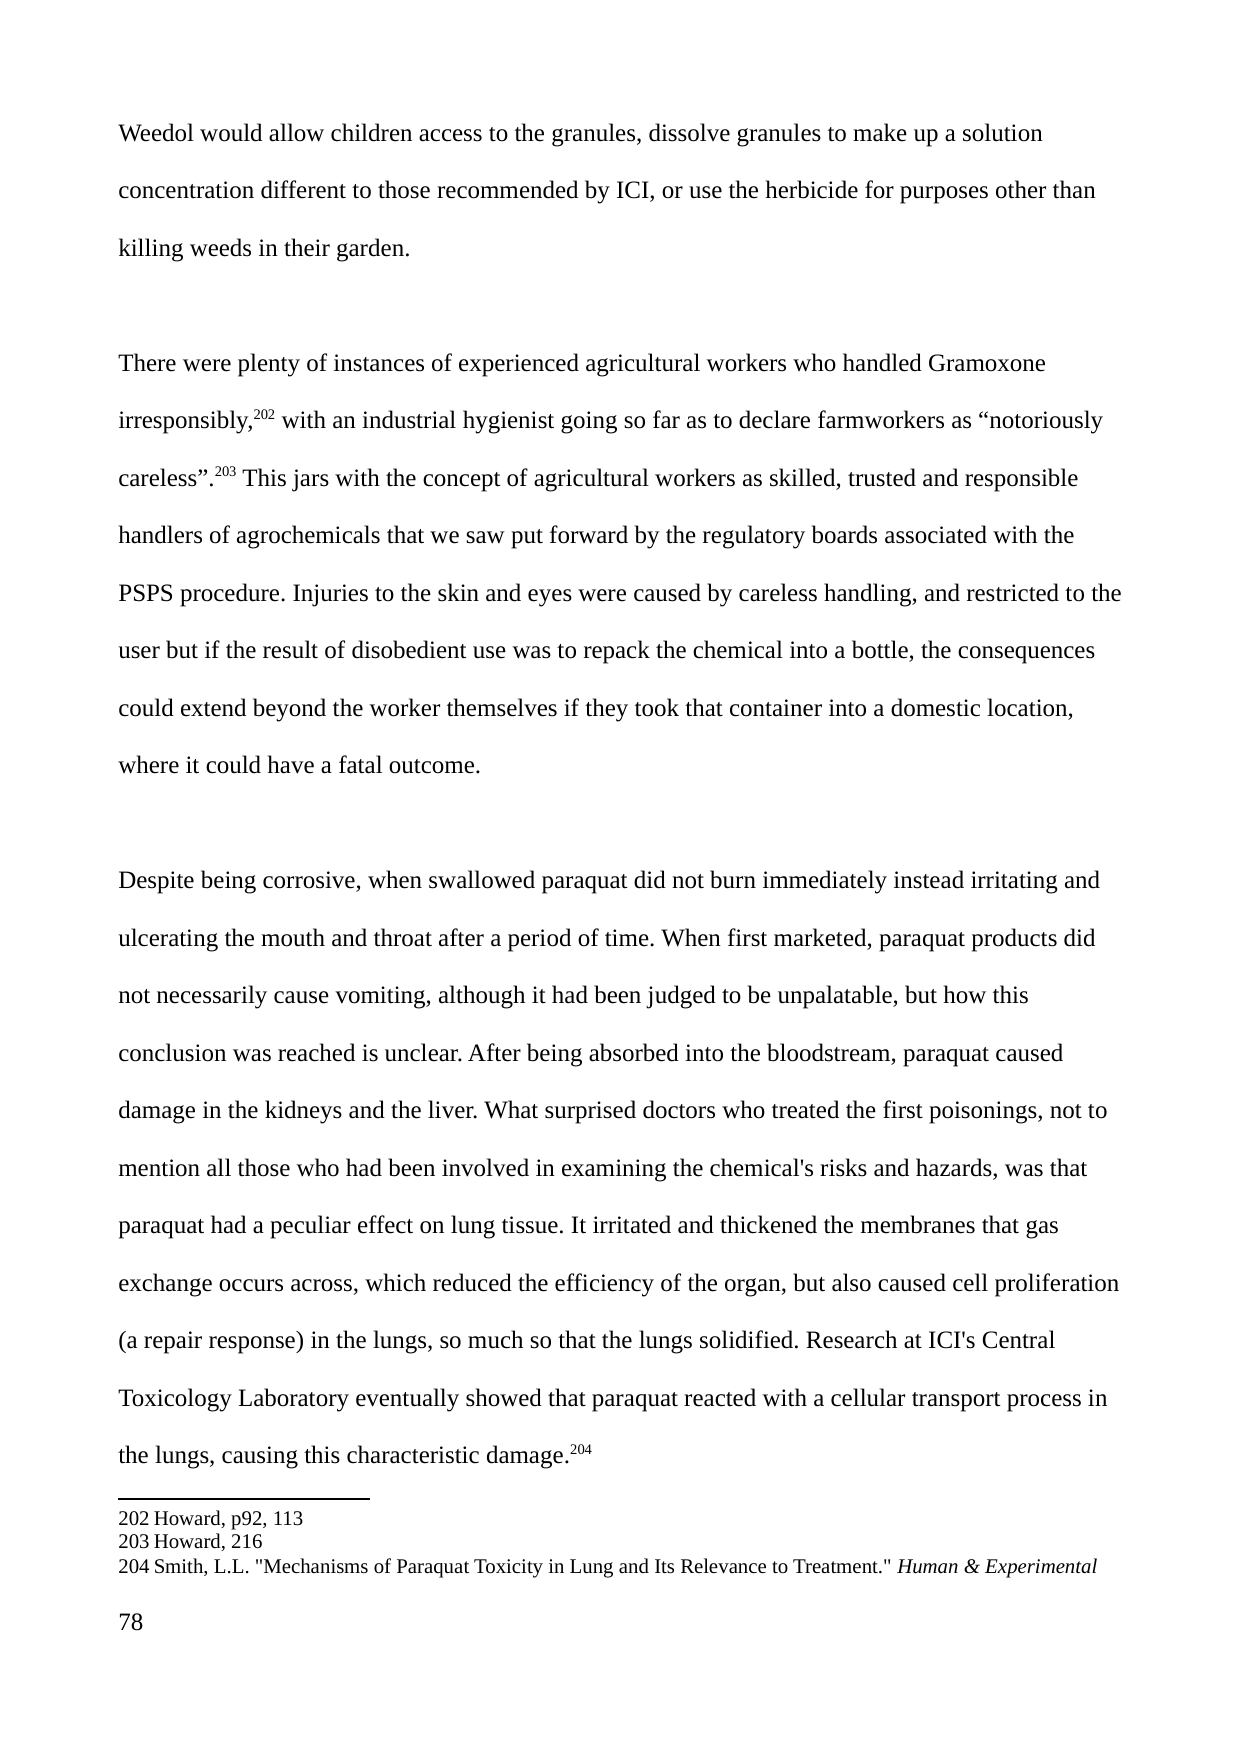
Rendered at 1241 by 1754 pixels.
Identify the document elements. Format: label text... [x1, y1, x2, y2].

text Smith, L.L. "Mechanisms of Paraquat Toxicity in Lung and Its Relevance to Treatment." Human & Experimental [118, 1553, 1122, 1578]
text There were plenty of instances of experienced agricultural workers who handled Gramoxone irresponsibly, with an industrial hygienist going so far as to declare farmworkers as “notoriously careless”. This jars with the concept of agricultural workers as skilled, trusted and responsible handlers of agrochemicals that we saw put forward by the regulatory boards associated with the PSPS procedure. Injuries to the skin and eyes were caused by careless handling, and restricted to the user but if the result of disobedient use was to repack the chemical into a bottle, the consequences could extend beyond the worker themselves if they took that container into a domestic location, where it could have a fatal outcome. [118, 348, 1122, 779]
text Despite being corrosive, when swallowed paraquat did not burn immediately instead irritating and ulcerating the mouth and throat after a period of time. When first marketed, paraquat products did not necessarily cause vomiting, although it had been judged to be unpalatable, but how this conclusion was reached is unclear. After being absorbed into the bloodstream, paraquat caused damage in the kidneys and the liver. What surprised doctors who treated the first poisonings, not to mention all those who had been involved in examining the chemical's risks and hazards, was that paraquat had a peculiar effect on lung tissue. It irritated and thickened the membranes that gas exchange occurs across, which reduced the efficiency of the organ, but also caused cell proliferation (a repair response) in the lungs, so much so that the lungs solidified. Research at ICI's Central Toxicology Laboratory eventually showed that paraquat reacted with a cellular transport process in the lungs, causing this characteristic damage. [118, 866, 1122, 1469]
text Howard, 216 [118, 1529, 1122, 1553]
text Howard, p92, 113 [118, 1505, 1122, 1529]
text Weedol would allow children access to the granules, dissolve granules to make up a solution concentration different to those recommended by ICI, or use the herbicide for purposes other than killing weeds in their garden. [118, 118, 1122, 262]
